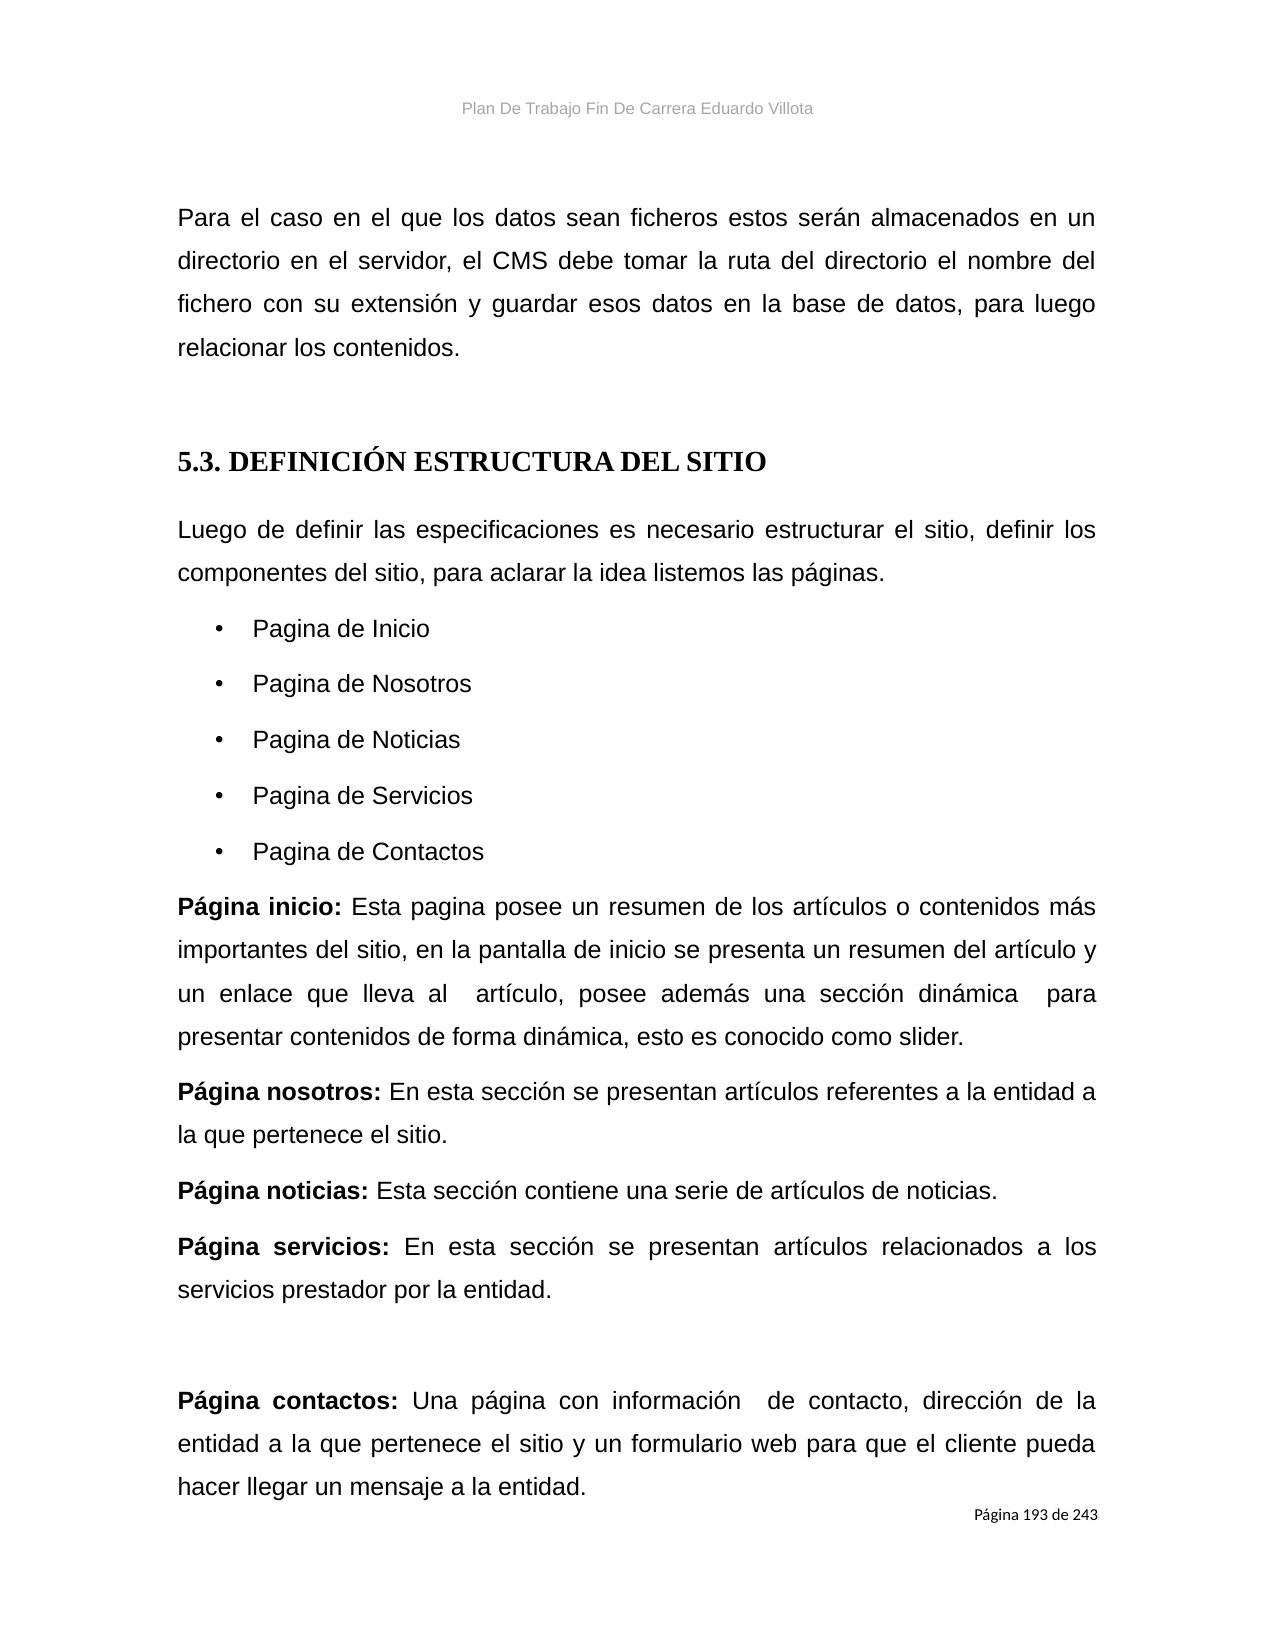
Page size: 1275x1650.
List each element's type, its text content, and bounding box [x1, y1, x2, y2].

text Página nosotros: En esta sección se presentan artículos referentes a la entidad a la que pertenece el sitio. [177, 1077, 1098, 1149]
list Pagina de Inicio [215, 614, 1098, 643]
text Para el caso en el que los datos sean ficheros estos serán almacenados en un directorio en el servidor, el CMS debe tomar la ruta del directorio el nombre del fichero con su extensión y guardar esos datos en la base de datos, para luego relacionar los contenidos. [177, 203, 1098, 361]
list Pagina de Contactos [215, 837, 1098, 866]
text Página servicios: En esta sección se presentan artículos relacionados a los servicios prestador por la entidad. [177, 1232, 1098, 1304]
list Pagina de Nosotros [215, 669, 1098, 698]
list Pagina de Noticias [215, 725, 1098, 754]
text Página inicio: Esta pagina posee un resumen de los artículos o contenidos más importantes del sitio, en la pantalla de inicio se presenta un resumen del artículo y un enlace que lleva al artículo, posee además una sección dinámica para presentar contenidos de forma dinámica, esto es conocido como slider. [177, 892, 1098, 1051]
list Pagina de Servicios [215, 781, 1098, 810]
text 5.3. DEFINICIÓN ESTRUCTURA DEL SITIO [177, 444, 1098, 477]
text Luego de definir las especificaciones es necesario estructurar el sitio, definir los componentes del sitio, para aclarar la idea listemos las páginas. [177, 515, 1098, 587]
text Página noticias: Esta sección contiene una serie de artículos de noticias. [177, 1176, 1098, 1205]
text Página contactos: Una página con información de contacto, dirección de la entidad a la que pertenece el sitio y un formulario web para que el cliente pueda hacer llegar un mensaje a la entidad. [177, 1386, 1098, 1501]
